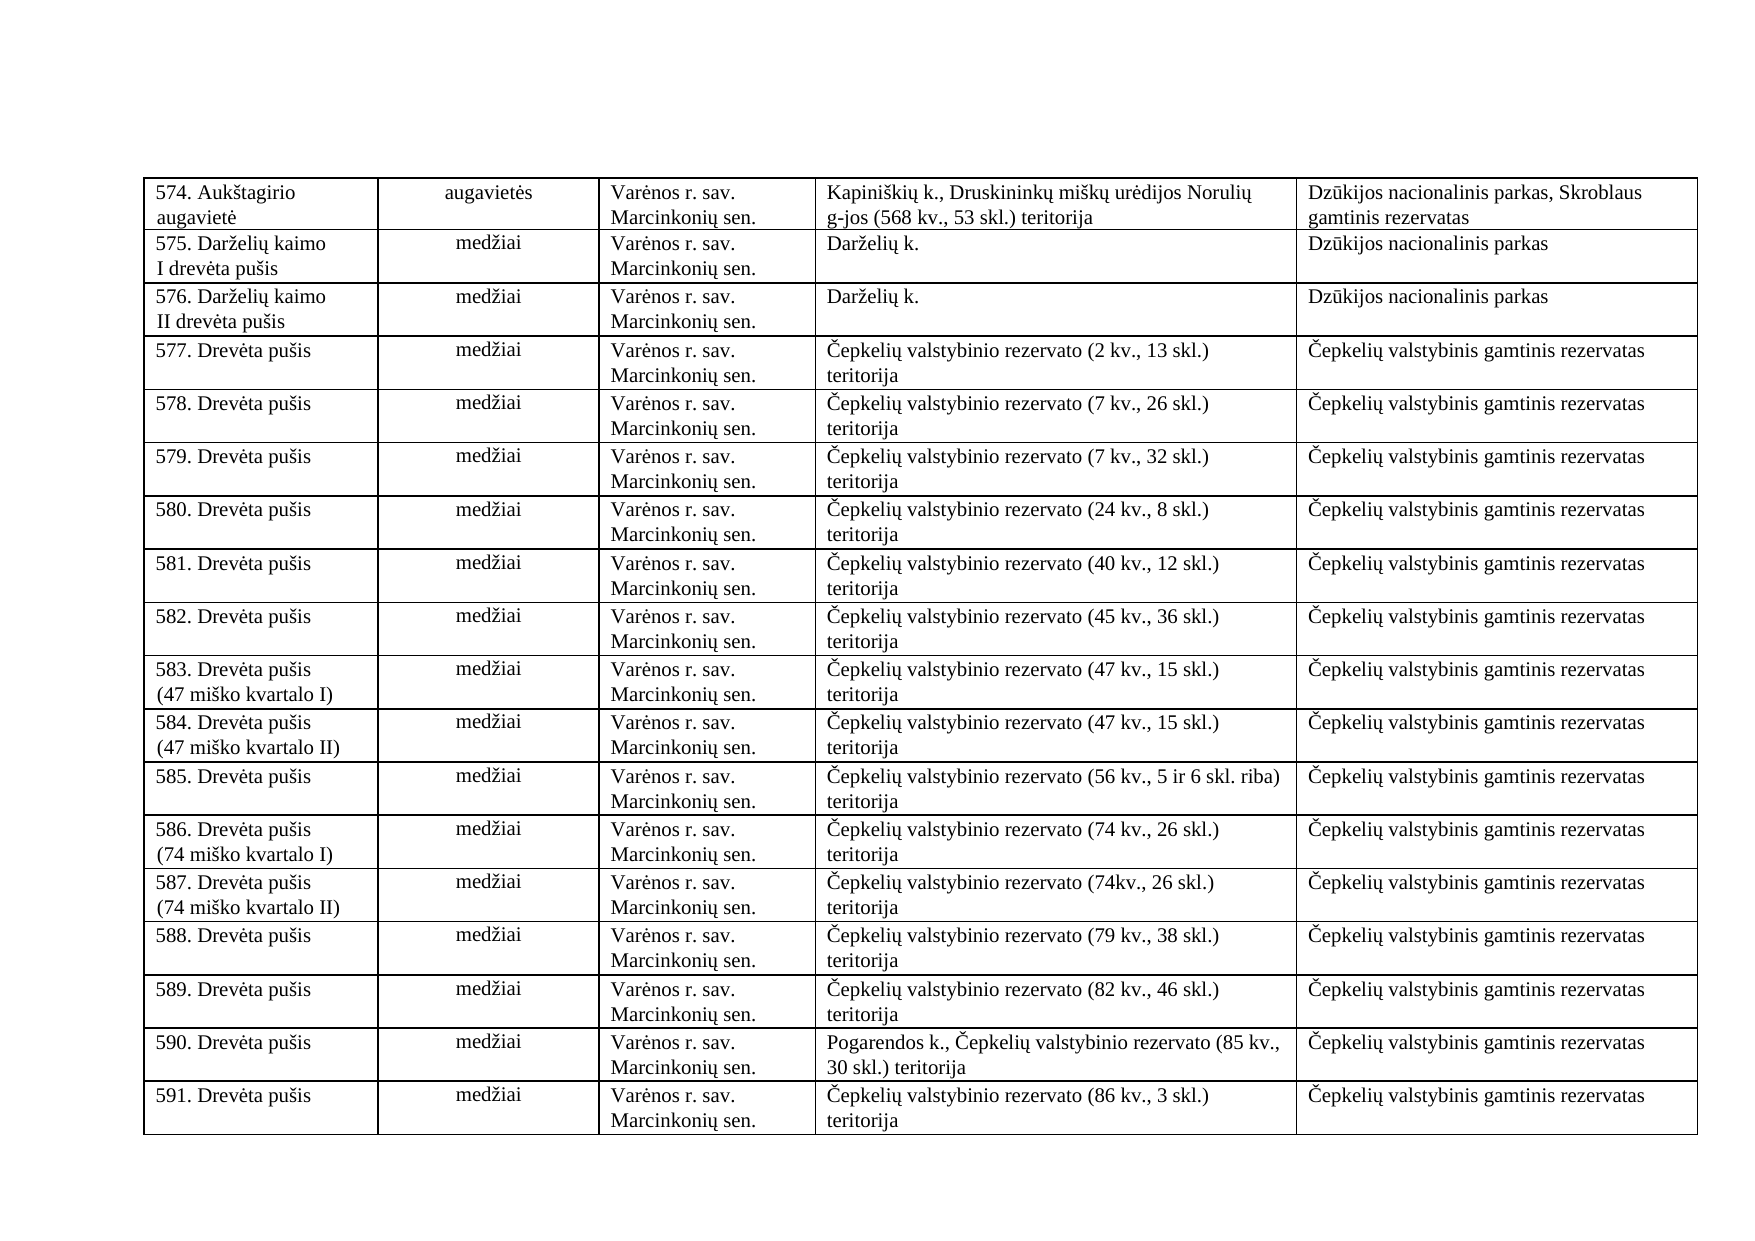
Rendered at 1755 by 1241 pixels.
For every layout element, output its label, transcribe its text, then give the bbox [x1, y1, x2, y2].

table_cell medžiai [379, 603, 598, 654]
table_cell Varėnos r. sav. Marcinkonių sen. [600, 337, 815, 388]
table_cell Darželių k. [816, 284, 1296, 335]
table_cell medžiai [379, 550, 598, 601]
table_cell medžiai [379, 230, 598, 282]
table_cell Čepkelių valstybinis gamtinis rezervatas [1297, 603, 1697, 654]
table_cell Varėnos r. sav. Marcinkonių sen. [600, 656, 815, 708]
table_cell Čepkelių valstybinio rezervato (47 kv., 15 skl.) teritorija [816, 710, 1296, 761]
table_cell Čepkelių valstybinio rezervato (40 kv., 12 skl.) teritorija [816, 550, 1296, 601]
table_cell Varėnos r. sav. Marcinkonių sen. [600, 230, 815, 282]
table_cell medžiai [379, 922, 598, 974]
table_cell medžiai [379, 1082, 598, 1134]
table_cell 589. Drevėta pušis [145, 976, 377, 1027]
table_cell 574. Aukštagirio augavietė [145, 179, 377, 229]
table_cell Varėnos r. sav. Marcinkonių sen. [600, 1082, 815, 1134]
table_cell Čepkelių valstybinio rezervato (7 kv., 32 skl.) teritorija [816, 443, 1296, 495]
table_cell Čepkelių valstybinio rezervato (86 kv., 3 skl.) teritorija [816, 1082, 1296, 1134]
table_cell 587. Drevėta pušis (74 miško kvartalo II) [145, 869, 377, 921]
table_cell Čepkelių valstybinis gamtinis rezervatas [1297, 1029, 1697, 1080]
table_cell 583. Drevėta pušis (47 miško kvartalo I) [145, 656, 377, 708]
table_cell medžiai [379, 284, 598, 335]
table_cell 584. Drevėta pušis (47 miško kvartalo II) [145, 710, 377, 761]
table_cell medžiai [379, 710, 598, 761]
table_cell Čepkelių valstybinis gamtinis rezervatas [1297, 710, 1697, 761]
table_cell Pogarendos k., Čepkelių valstybinio rezervato (85 kv., 30 skl.) teritorija [816, 1029, 1296, 1080]
table_cell Varėnos r. sav. Marcinkonių sen. [600, 284, 815, 335]
table_cell 577. Drevėta pušis [145, 337, 377, 388]
table_cell Čepkelių valstybinio rezervato (45 kv., 36 skl.) teritorija [816, 603, 1296, 654]
table_cell 588. Drevėta pušis [145, 922, 377, 974]
table_cell Varėnos r. sav. Marcinkonių sen. [600, 443, 815, 495]
table_cell Varėnos r. sav. Marcinkonių sen. [600, 869, 815, 921]
table_cell Čepkelių valstybinio rezervato (74kv., 26 skl.) teritorija [816, 869, 1296, 921]
table_cell Varėnos r. sav. Marcinkonių sen. [600, 710, 815, 761]
table_cell Čepkelių valstybinio rezervato (82 kv., 46 skl.) teritorija [816, 976, 1296, 1027]
table_cell Varėnos r. sav. Marcinkonių sen. [600, 179, 815, 229]
table_cell medžiai [379, 763, 598, 814]
table_cell Varėnos r. sav. Marcinkonių sen. [600, 976, 815, 1027]
table_cell medžiai [379, 869, 598, 921]
table_cell Čepkelių valstybinio rezervato (7 kv., 26 skl.) teritorija [816, 390, 1296, 442]
table_cell medžiai [379, 390, 598, 442]
table_cell Varėnos r. sav. Marcinkonių sen. [600, 497, 815, 548]
table_cell Darželių k. [816, 230, 1296, 282]
table_cell 581. Drevėta pušis [145, 550, 377, 601]
table_cell 578. Drevėta pušis [145, 390, 377, 442]
table_cell medžiai [379, 816, 598, 867]
table_cell Čepkelių valstybinis gamtinis rezervatas [1297, 443, 1697, 495]
table_cell Čepkelių valstybinis gamtinis rezervatas [1297, 497, 1697, 548]
table_cell Varėnos r. sav. Marcinkonių sen. [600, 550, 815, 601]
table_cell Čepkelių valstybinio rezervato (56 kv., 5 ir 6 skl. riba) teritorija [816, 763, 1296, 814]
table_cell Čepkelių valstybinio rezervato (24 kv., 8 skl.) teritorija [816, 497, 1296, 548]
table_cell 586. Drevėta pušis (74 miško kvartalo I) [145, 816, 377, 867]
table_cell medžiai [379, 337, 598, 388]
table_cell Varėnos r. sav. Marcinkonių sen. [600, 763, 815, 814]
table_cell Čepkelių valstybinis gamtinis rezervatas [1297, 976, 1697, 1027]
table_cell Dzūkijos nacionalinis parkas [1297, 284, 1697, 335]
table_cell Čepkelių valstybinis gamtinis rezervatas [1297, 816, 1697, 867]
table_cell Varėnos r. sav. Marcinkonių sen. [600, 1029, 815, 1080]
table_cell medžiai [379, 443, 598, 495]
table_cell Čepkelių valstybinio rezervato (47 kv., 15 skl.) teritorija [816, 656, 1296, 708]
table_cell Čepkelių valstybinio rezervato (74 kv., 26 skl.) teritorija [816, 816, 1296, 867]
table_cell Čepkelių valstybinis gamtinis rezervatas [1297, 337, 1697, 388]
table_cell 590. Drevėta pušis [145, 1029, 377, 1080]
table_cell Čepkelių valstybinis gamtinis rezervatas [1297, 550, 1697, 601]
table_cell Čepkelių valstybinio rezervato (2 kv., 13 skl.) teritorija [816, 337, 1296, 388]
table_cell 591. Drevėta pušis [145, 1082, 377, 1134]
table_cell medžiai [379, 976, 598, 1027]
table_cell Čepkelių valstybinis gamtinis rezervatas [1297, 390, 1697, 442]
table_cell augavietės [379, 179, 598, 229]
table_cell medžiai [379, 656, 598, 708]
table_cell Varėnos r. sav. Marcinkonių sen. [600, 603, 815, 654]
table_cell Varėnos r. sav. Marcinkonių sen. [600, 922, 815, 974]
table_cell Dzūkijos nacionalinis parkas, Skroblaus gamtinis rezervatas [1297, 179, 1697, 229]
table_cell Čepkelių valstybinis gamtinis rezervatas [1297, 656, 1697, 708]
table_cell Kapiniškių k., Druskininkų miškų urėdijos Norulių g-jos (568 kv., 53 skl.) teritorija [816, 179, 1296, 229]
table_cell Čepkelių valstybinis gamtinis rezervatas [1297, 869, 1697, 921]
table_cell 582. Drevėta pušis [145, 603, 377, 654]
table_cell Čepkelių valstybinis gamtinis rezervatas [1297, 763, 1697, 814]
table_cell Čepkelių valstybinis gamtinis rezervatas [1297, 1082, 1697, 1134]
table_cell 576. Darželių kaimo II drevėta pušis [145, 284, 377, 335]
table_cell Varėnos r. sav. Marcinkonių sen. [600, 390, 815, 442]
table_cell 579. Drevėta pušis [145, 443, 377, 495]
table_cell medžiai [379, 497, 598, 548]
table_cell Čepkelių valstybinis gamtinis rezervatas [1297, 922, 1697, 974]
table_cell Varėnos r. sav. Marcinkonių sen. [600, 816, 815, 867]
table_cell Dzūkijos nacionalinis parkas [1297, 230, 1697, 282]
table_cell Čepkelių valstybinio rezervato (79 kv., 38 skl.) teritorija [816, 922, 1296, 974]
table_cell 580. Drevėta pušis [145, 497, 377, 548]
table_cell 585. Drevėta pušis [145, 763, 377, 814]
table_cell medžiai [379, 1029, 598, 1080]
table_cell 575. Darželių kaimo I drevėta pušis [145, 230, 377, 282]
